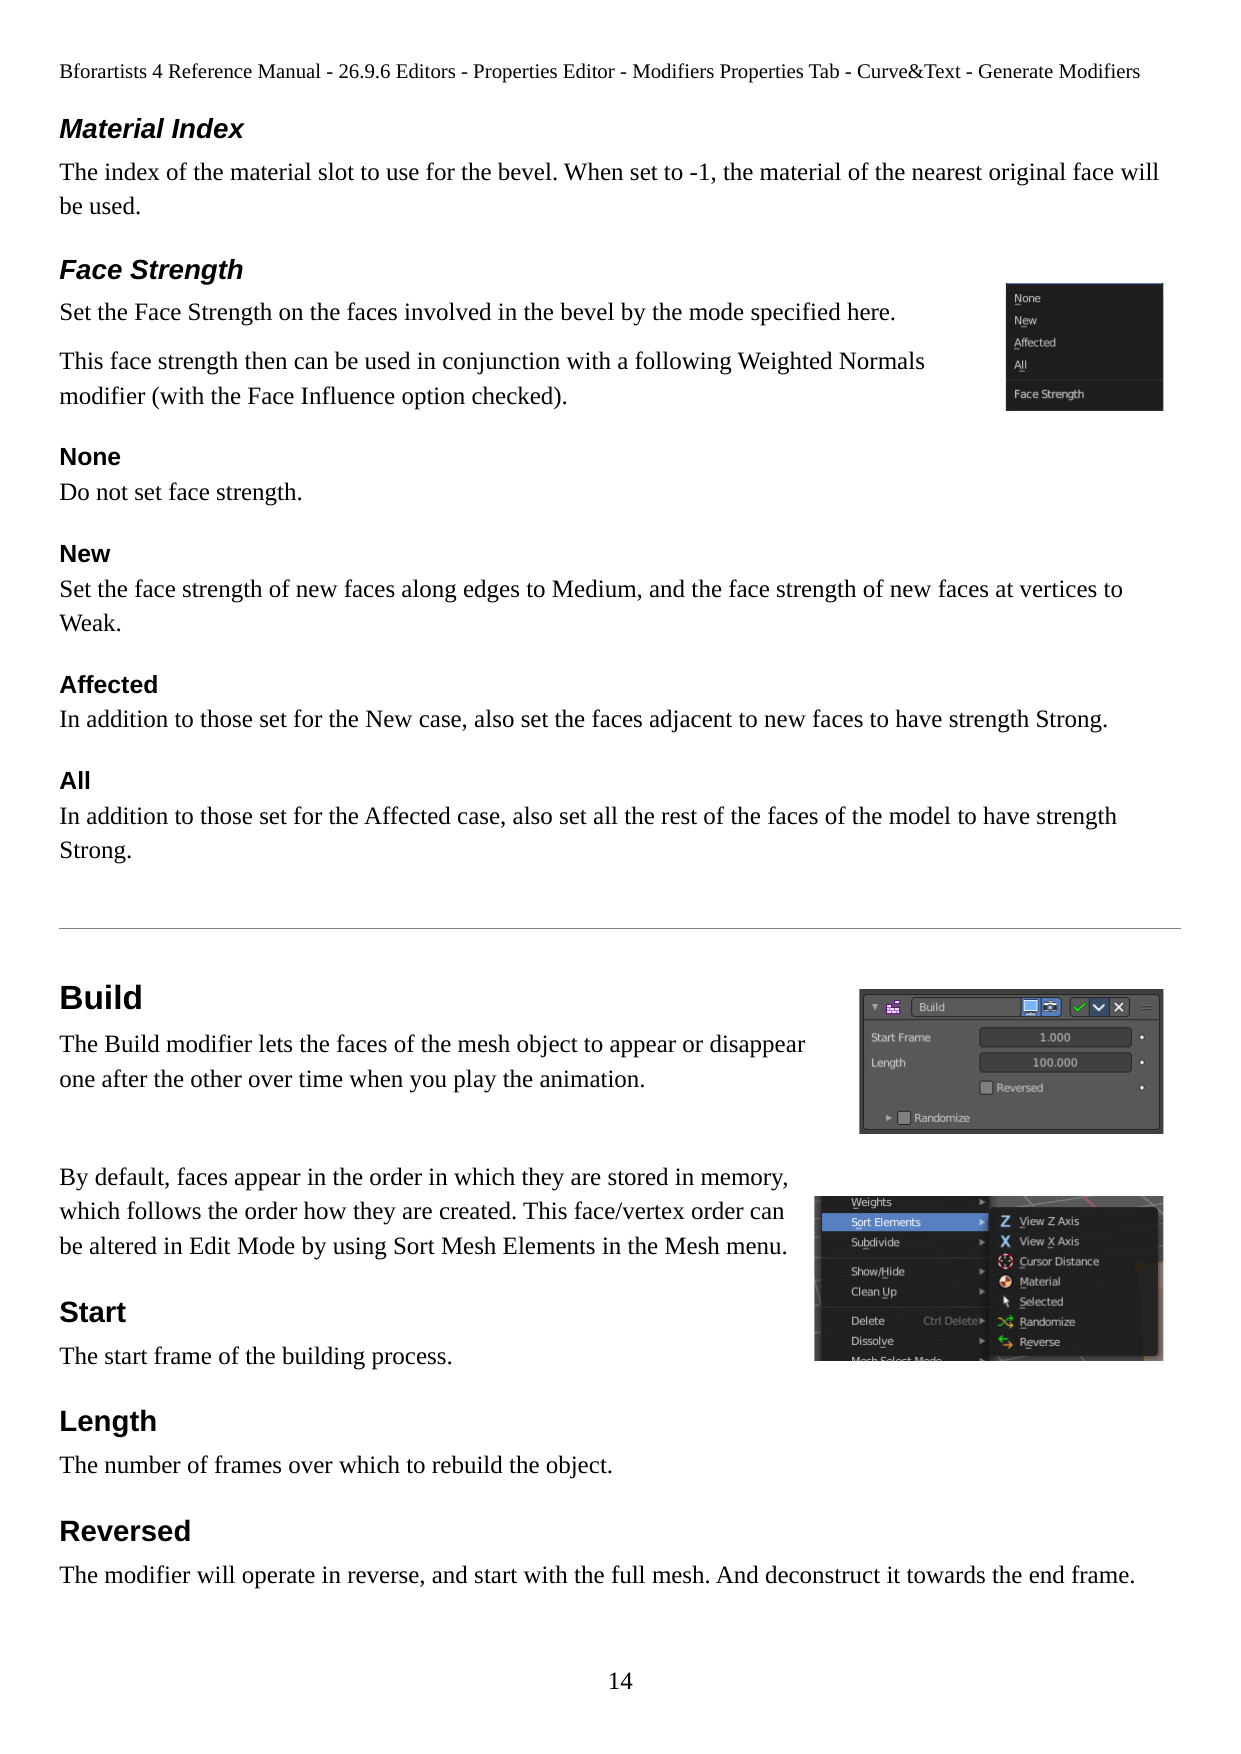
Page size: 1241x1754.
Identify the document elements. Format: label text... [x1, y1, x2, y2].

picture [814, 1196, 1164, 1361]
text Do not set face strength. [59, 477, 1181, 506]
text In addition to those set for the New case, also set the faces adjacent to new faces to have strength Strong. [59, 704, 1181, 733]
subtitle Affected [59, 670, 1181, 698]
text In addition to those set for the Affected case, also set all the rest of the faces of the model to have strength Strong. [59, 801, 1181, 864]
text The start frame of the building process. [59, 1341, 1181, 1369]
subtitle New [59, 539, 1181, 567]
subtitle [1164, 1294, 1181, 1328]
subtitle Length [59, 1404, 1181, 1438]
subtitle All [59, 766, 1181, 794]
subtitle Start [59, 1294, 814, 1328]
text The number of frames over which to rebuild the object. [59, 1451, 1181, 1479]
subtitle None [59, 442, 1181, 471]
text Set the face strength of new faces along edges to Medium, and the face strength of new faces at vertices to Weak. [59, 574, 1181, 637]
text By default, faces appear in the order in which they are stored in memory, which follows the order how they are created. This face/vertex order can be altered in Edit Mode by using Sort Mesh Elements in the Mesh menu. [59, 1162, 1181, 1259]
subtitle Build [59, 978, 1181, 1017]
picture [1005, 283, 1164, 411]
text Set the Face Strength on the faces involved in the bevel by the mode specified here. [59, 297, 1005, 326]
text The Build modifier lets the faces of the mesh object to appear or disappear one after the other over time when you play the animation. [59, 1029, 859, 1092]
text The index of the material slot to use for the bevel. When set to -1, the material of the nearest original face will be used. [59, 157, 1181, 220]
text This face strength then can be used in conjunction with a following Weighted Normals modifier (with the Face Influence option checked). [59, 346, 1005, 410]
subtitle Material Index [59, 113, 1181, 144]
picture [859, 989, 1164, 1134]
subtitle Reversed [59, 1514, 1181, 1548]
text The modifier will operate in reverse, and start with the full mesh. And deconstruct it towards the end frame. [59, 1561, 1181, 1589]
subtitle Face Strength [59, 253, 1181, 285]
